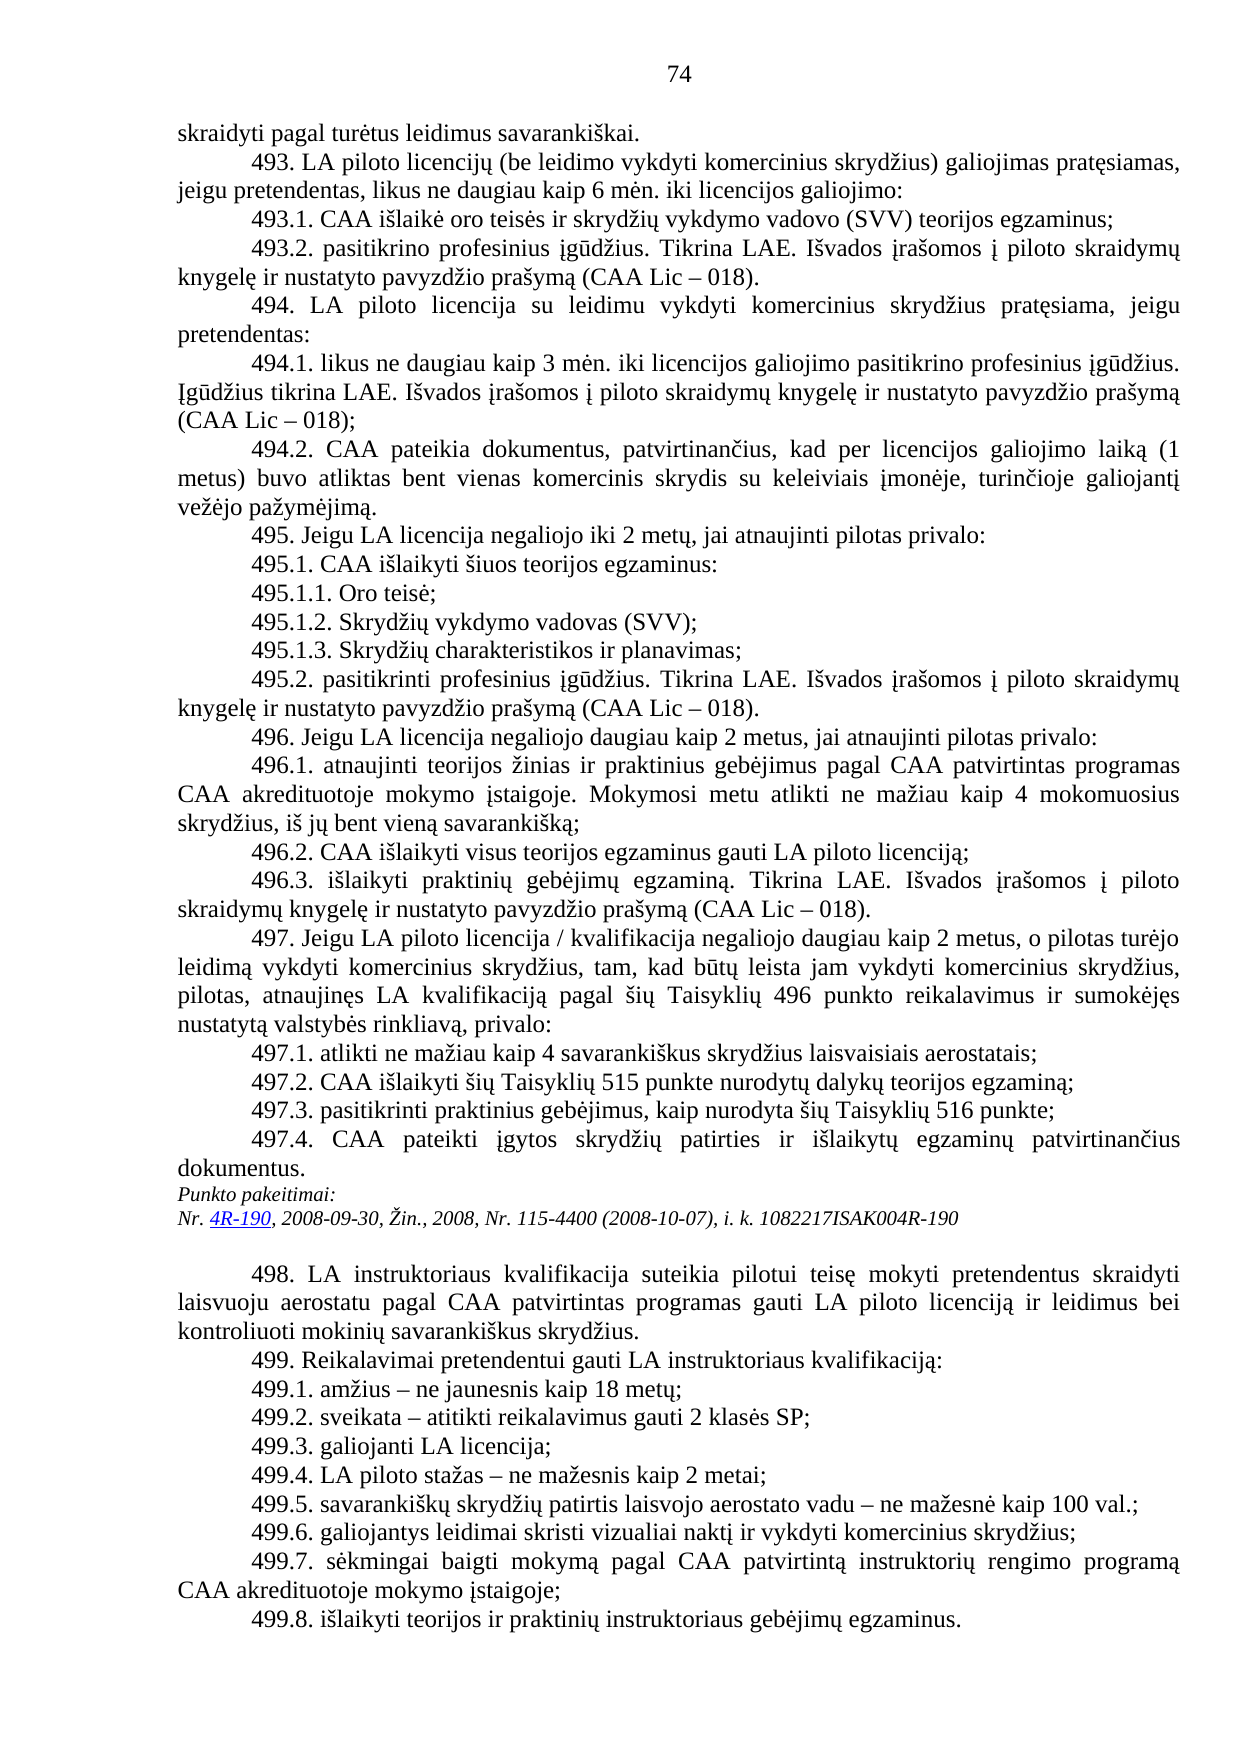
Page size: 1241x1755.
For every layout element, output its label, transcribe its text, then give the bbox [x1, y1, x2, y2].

text Nr. 4R-190, 2008-09-30, Žin., 2008, Nr. 115-4400 (2008-10-07), i. k. 1082217ISAK004R-190 [177, 1206, 1181, 1230]
text skraidyti pagal turėtus leidimus savarankiškai. [177, 118, 1181, 147]
text 495.1.2. Skrydžių vykdymo vadovas (SVV); [177, 607, 1181, 636]
text 497.3. pasitikrinti praktinius gebėjimus, kaip nurodyta šių Taisyklių 516 punkte; [177, 1096, 1181, 1124]
text 497.1. atlikti ne mažiau kaip 4 savarankiškus skrydžius laisvaisiais aerostatais; [177, 1038, 1181, 1067]
text 497. Jeigu LA piloto licencija / kvalifikacija negaliojo daugiau kaip 2 metus, o pilotas turėjo leidimą vykdyti komercinius skrydžius, tam, kad būtų leista jam vykdyti komercinius skrydžius, pilotas, atnaujinęs LA kvalifikaciją pagal šių Taisyklių 496 punkto reikalavimus ir sumokėjęs nustatytą valstybės rinkliavą, privalo: [177, 923, 1181, 1038]
text 499.3. galiojanti LA licencija; [177, 1431, 1181, 1460]
text 499.7. sėkmingai baigti mokymą pagal CAA patvirtintą instruktorių rengimo programą CAA akredituotoje mokymo įstaigoje; [177, 1546, 1181, 1604]
text 496.3. išlaikyti praktinių gebėjimų egzaminą. Tikrina LAE. Išvados įrašomos į piloto skraidymų knygelę ir nustatyto pavyzdžio prašymą (CAA Lic – 018). [177, 866, 1181, 923]
text 495.1. CAA išlaikyti šiuos teorijos egzaminus: [177, 549, 1181, 578]
text Punkto pakeitimai: [177, 1182, 1181, 1206]
text 493. LA piloto licencijų (be leidimo vykdyti komercinius skrydžius) galiojimas pratęsiamas, jeigu pretendentas, likus ne daugiau kaip 6 mėn. iki licencijos galiojimo: [177, 147, 1181, 204]
text 495.1.1. Oro teisė; [177, 578, 1181, 607]
text 495.2. pasitikrinti profesinius įgūdžius. Tikrina LAE. Išvados įrašomos į piloto skraidymų knygelę ir nustatyto pavyzdžio prašymą (CAA Lic – 018). [177, 664, 1181, 722]
text 494.2. CAA pateikia dokumentus, patvirtinančius, kad per licencijos galiojimo laiką (1 metus) buvo atliktas bent vienas komercinis skrydis su keleiviais įmonėje, turinčioje galiojantį vežėjo pažymėjimą. [177, 434, 1181, 521]
text 499.2. sveikata – atitikti reikalavimus gauti 2 klasės SP; [177, 1402, 1181, 1431]
text 496. Jeigu LA licencija negaliojo daugiau kaip 2 metus, jai atnaujinti pilotas privalo: [177, 722, 1181, 751]
text 496.2. CAA išlaikyti visus teorijos egzaminus gauti LA piloto licenciją; [177, 837, 1181, 866]
text 499.1. amžius – ne jaunesnis kaip 18 metų; [177, 1374, 1181, 1402]
text 499.6. galiojantys leidimai skristi vizualiai naktį ir vykdyti komercinius skrydžius; [177, 1517, 1181, 1546]
text 496.1. atnaujinti teorijos žinias ir praktinius gebėjimus pagal CAA patvirtintas programas CAA akredituotoje mokymo įstaigoje. Mokymosi metu atlikti ne mažiau kaip 4 mokomuosius skrydžius, iš jų bent vieną savarankišką; [177, 751, 1181, 837]
text 493.1. CAA išlaikė oro teisės ir skrydžių vykdymo vadovo (SVV) teorijos egzaminus; [177, 204, 1181, 233]
text 497.4. CAA pateikti įgytos skrydžių patirties ir išlaikytų egzaminų patvirtinančius dokumentus. [177, 1124, 1181, 1182]
text 498. LA instruktoriaus kvalifikacija suteikia pilotui teisę mokyti pretendentus skraidyti laisvuoju aerostatu pagal CAA patvirtintas programas gauti LA piloto licenciją ir leidimus bei kontroliuoti mokinių savarankiškus skrydžius. [177, 1259, 1181, 1345]
text 495.1.3. Skrydžių charakteristikos ir planavimas; [177, 636, 1181, 664]
text 499. Reikalavimai pretendentui gauti LA instruktoriaus kvalifikaciją: [177, 1345, 1181, 1374]
text 494.1. likus ne daugiau kaip 3 mėn. iki licencijos galiojimo pasitikrino profesinius įgūdžius. Įgūdžius tikrina LAE. Išvados įrašomos į piloto skraidymų knygelę ir nustatyto pavyzdžio prašymą (CAA Lic – 018); [177, 348, 1181, 434]
text 497.2. CAA išlaikyti šių Taisyklių 515 punkte nurodytų dalykų teorijos egzaminą; [177, 1067, 1181, 1096]
text 494. LA piloto licencija su leidimu vykdyti komercinius skrydžius pratęsiama, jeigu pretendentas: [177, 291, 1181, 348]
text 495. Jeigu LA licencija negaliojo iki 2 metų, jai atnaujinti pilotas privalo: [177, 521, 1181, 549]
text 499.5. savarankiškų skrydžių patirtis laisvojo aerostato vadu – ne mažesnė kaip 100 val.; [177, 1489, 1181, 1517]
text 499.8. išlaikyti teorijos ir praktinių instruktoriaus gebėjimų egzaminus. [177, 1604, 1181, 1632]
text 493.2. pasitikrino profesinius įgūdžius. Tikrina LAE. Išvados įrašomos į piloto skraidymų knygelę ir nustatyto pavyzdžio prašymą (CAA Lic – 018). [177, 233, 1181, 291]
text 499.4. LA piloto stažas – ne mažesnis kaip 2 metai; [177, 1460, 1181, 1489]
